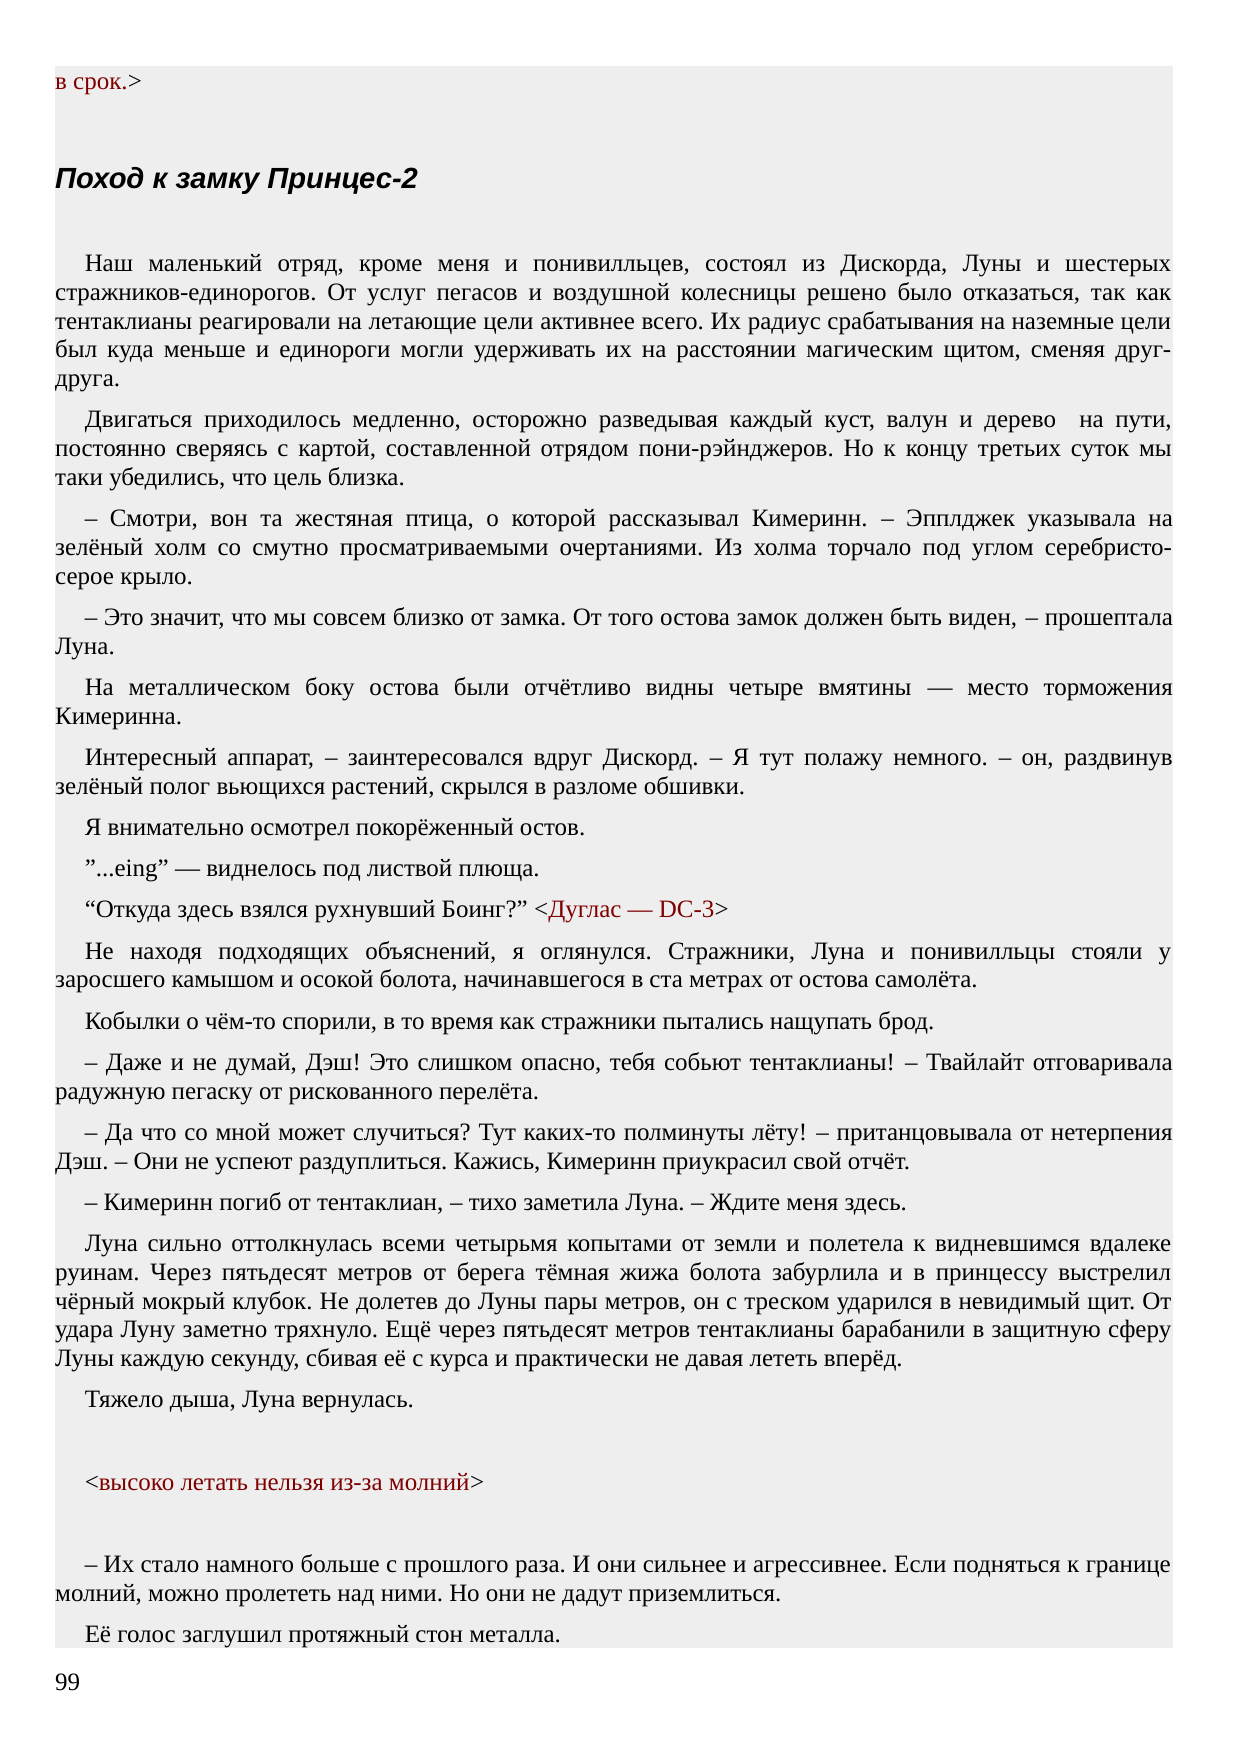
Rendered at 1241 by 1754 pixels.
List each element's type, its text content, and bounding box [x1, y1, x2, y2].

text На металлическом боку остова были отчётливо видны четыре вмятины — место торможения Кимеринна. [55, 672, 1173, 729]
text Кобылки о чём-то спорили, в то время как стражники пытались нащупать брод. [55, 1006, 1173, 1034]
text – Даже и не думай, Дэш! Это слишком опасно, тебя собьют тентаклианы! – Твайлайт отговаривала радужную пегаску от рискованного перелёта. [55, 1047, 1173, 1104]
text – Их стало намного больше с прошлого раза. И они сильнее и агрессивнее. Если подняться к границе молний, можно пролететь над ними. Но они не дадут приземлиться. [55, 1549, 1173, 1607]
text Интересный аппарат, – заинтересовался вдруг Дискорд. – Я тут полажу немного. – он, раздвинув зелёный полог вьющихся растений, скрылся в разломе обшивки. [55, 742, 1173, 799]
text Луна сильно оттолкнулась всеми четырьмя копытами от земли и полетела к видневшимся вдалеке руинам. Через пятьдесят метров от берега тёмная жижа болота забурлила и в принцессу выстрелил чёрный мокрый клубок. Не долетев до Луны пары метров, он с треском ударился в невидимый щит. От удара Луну заметно тряхнуло. Ещё через пятьдесят метров тентаклианы барабанили в защитную сферу Луны каждую секунду, сбивая её с курса и практически не давая лететь вперёд. [55, 1228, 1173, 1372]
text ”...eing” — виднелось под листвой плюща. [55, 853, 1173, 882]
text <высоко летать нельзя из-за молний> [55, 1467, 1173, 1496]
text Я внимательно осмотрел покорёженный остов. [55, 812, 1173, 841]
text в срок.> [55, 66, 1173, 95]
text – Смотри, вон та жестяная птица, о которой рассказывал Кимеринн. – Эпплджек указывала на зелёный холм со смутно просматриваемыми очертаниями. Из холма торчало под углом серебристо-серое крыло. [55, 503, 1173, 589]
text Наш маленький отряд, кроме меня и понивилльцев, состоял из Дискорда, Луны и шестерых стражников-единорогов. От услуг пегасов и воздушной колесницы решено было отказаться, так как тентаклианы реагировали на летающие цели активнее всего. Их радиус срабатывания на наземные цели был куда меньше и единороги могли удерживать их на расстоянии магическим щитом, сменяя друг-друга. [55, 248, 1173, 392]
subtitle Поход к замку Принцес-2 [55, 161, 1173, 194]
text – Кимеринн погиб от тентаклиан, – тихо заметила Луна. – Ждите меня здесь. [55, 1187, 1173, 1216]
text “Откуда здесь взялся рухнувший Боинг?” <Дуглас — DC-3> [55, 894, 1173, 923]
text – Да что со мной может случиться? Тут каких-то полминуты лёту! – пританцовывала от нетерпения Дэш. – Они не успеют раздуплиться. Кажись, Кимеринн приукрасил свой отчёт. [55, 1117, 1173, 1174]
text – Это значит, что мы совсем близко от замка. От того остова замок должен быть виден, – прошептала Луна. [55, 602, 1173, 659]
text Её голос заглушил протяжный стон металла. [55, 1619, 1173, 1648]
text Тяжело дыша, Луна вернулась. [55, 1384, 1173, 1413]
text Не находя подходящих объяснений, я оглянулся. Стражники, Луна и понивилльцы стояли у заросшего камышом и осокой болота, начинавшегося в ста метрах от остова самолёта. [55, 936, 1173, 993]
text Двигаться приходилось медленно, осторожно разведывая каждый куст, валун и дерево на пути, постоянно сверяясь с картой, составленной отрядом пони-рэйнджеров. Но к концу третьих суток мы таки убедились, что цель близка. [55, 404, 1173, 491]
